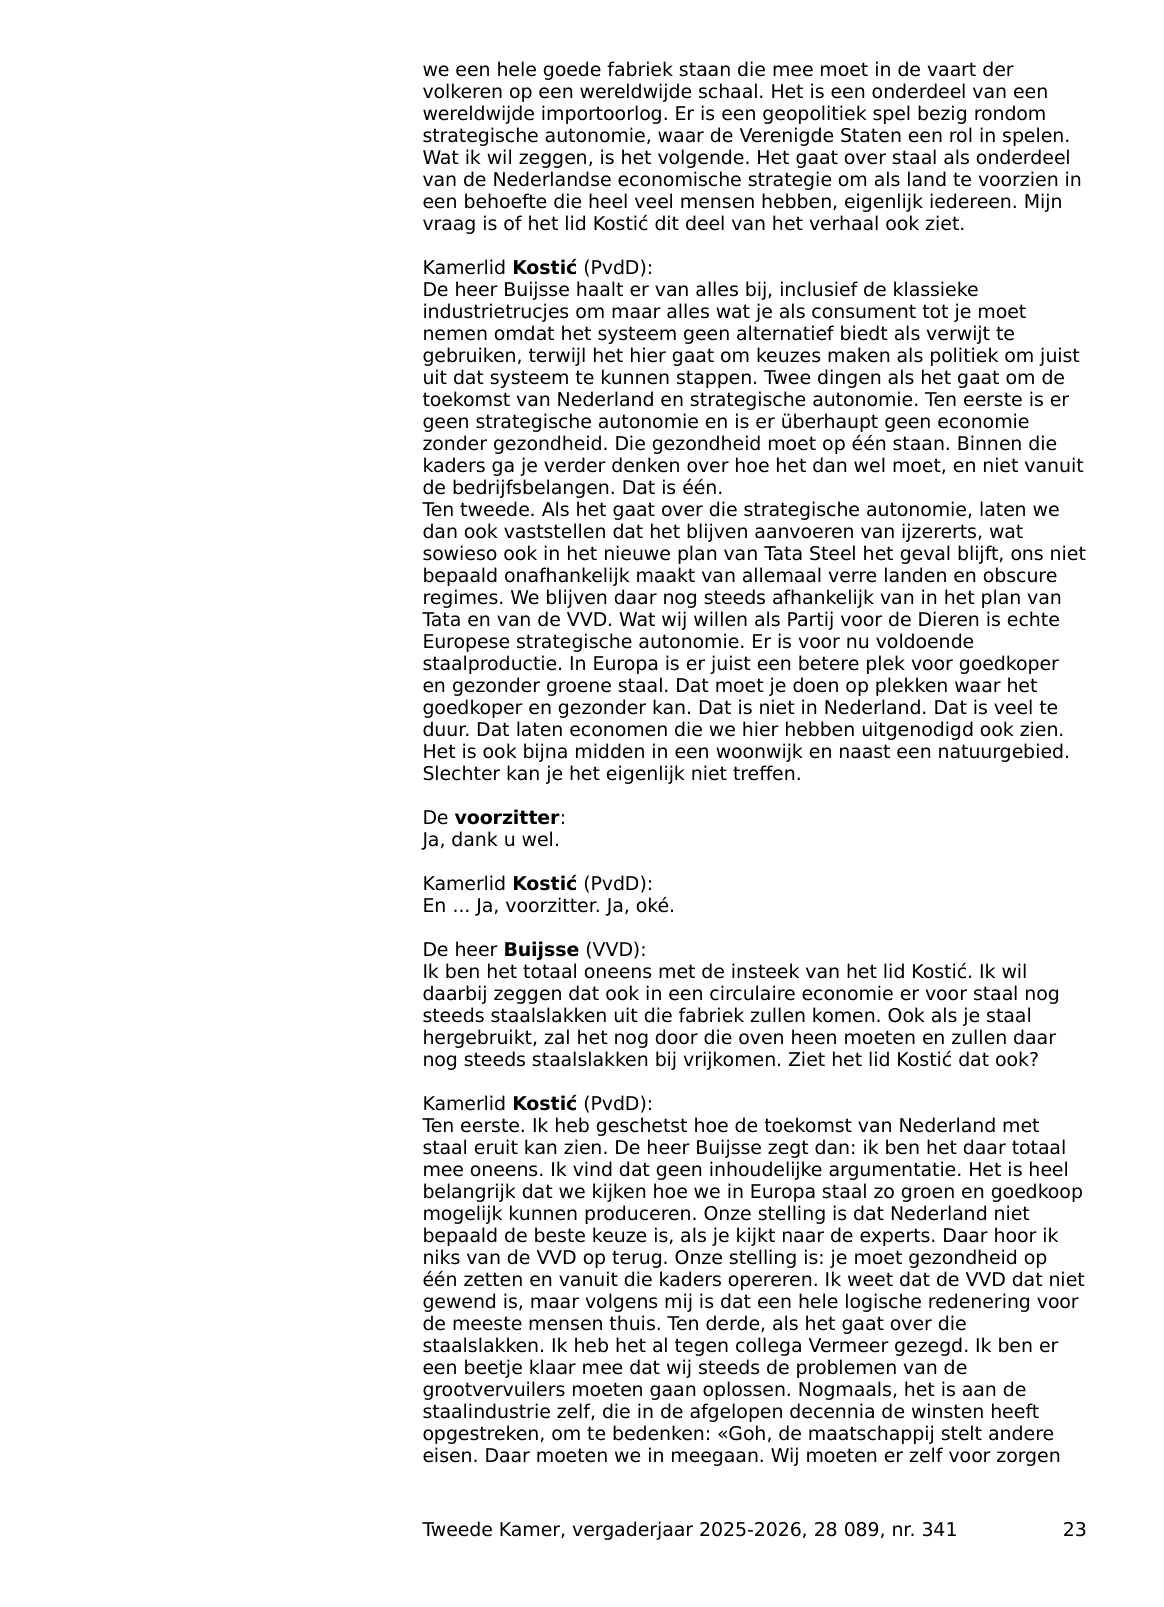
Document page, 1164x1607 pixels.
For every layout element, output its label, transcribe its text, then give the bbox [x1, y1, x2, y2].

text Kamerlid Kostić (PvdD): [422, 1093, 1087, 1115]
text Ten eerste. Ik heb geschetst hoe de toekomst van Nederland met staal eruit kan zien. De heer Buijsse zegt dan: ik ben het daar totaal mee oneens. Ik vind dat geen inhoudelijke argumentatie. Het is heel belangrijk dat we kijken hoe we in Europa staal zo groen en goedkoop mogelijk kunnen produceren. Onze stelling is dat Nederland niet bepaald de beste keuze is, als je kijkt naar de experts. Daar hoor ik niks van de VVD op terug. Onze stelling is: je moet gezondheid op één zetten en vanuit die kaders opereren. Ik weet dat de VVD dat niet gewend is, maar volgens mij is dat een hele logische redenering voor de meeste mensen thuis. Ten derde, als het gaat over die staalslakken. Ik heb het al tegen collega Vermeer gezegd. Ik ben er een beetje klaar mee dat wij steeds de problemen van de grootvervuilers moeten gaan oplossen. Nogmaals, het is aan de staalindustrie zelf, die in de afgelopen decennia de winsten heeft opgestreken, om te bedenken: «Goh, de maatschappij stelt andere eisen. Daar moeten we in meegaan. Wij moeten er zelf voor zorgen [422, 1115, 1087, 1467]
text Kamerlid Kostić (PvdD): [422, 873, 1087, 895]
text De voorzitter: [422, 807, 1087, 829]
text De heer Buijsse (VVD): [422, 939, 1087, 961]
text we een hele goede fabriek staan die mee moet in de vaart der volkeren op een wereldwijde schaal. Het is een onderdeel van een wereldwijde importoorlog. Er is een geopolitiek spel bezig rondom strategische autonomie, waar de Verenigde Staten een rol in spelen. Wat ik wil zeggen, is het volgende. Het gaat over staal als onderdeel van de Nederlandse economische strategie om als land te voorzien in een behoefte die heel veel mensen hebben, eigenlijk iedereen. Mijn vraag is of het lid Kostić dit deel van het verhaal ook ziet. [422, 59, 1087, 235]
text Ik ben het totaal oneens met de insteek van het lid Kostić. Ik wil daarbij zeggen dat ook in een circulaire economie er voor staal nog steeds staalslakken uit die fabriek zullen komen. Ook als je staal hergebruikt, zal het nog door die oven heen moeten en zullen daar nog steeds staalslakken bij vrijkomen. Ziet het lid Kostić dat ook? [422, 961, 1087, 1071]
text Kamerlid Kostić (PvdD): [422, 257, 1087, 279]
text De heer Buijsse haalt er van alles bij, inclusief de klassieke industrietrucjes om maar alles wat je als consument tot je moet nemen omdat het systeem geen alternatief biedt als verwijt te gebruiken, terwijl het hier gaat om keuzes maken als politiek om juist uit dat systeem te kunnen stappen. Twee dingen als het gaat om de toekomst van Nederland en strategische autonomie. Ten eerste is er geen strategische autonomie en is er überhaupt geen economie zonder gezondheid. Die gezondheid moet op één staan. Binnen die kaders ga je verder denken over hoe het dan wel moet, en niet vanuit de bedrijfsbelangen. Dat is één. [422, 279, 1087, 499]
text Ja, dank u wel. [422, 829, 1087, 851]
text En ... Ja, voorzitter. Ja, oké. [422, 895, 1087, 917]
text Ten tweede. Als het gaat over die strategische autonomie, laten we dan ook vaststellen dat het blijven aanvoeren van ijzererts, wat sowieso ook in het nieuwe plan van Tata Steel het geval blijft, ons niet bepaald onafhankelijk maakt van allemaal verre landen en obscure regimes. We blijven daar nog steeds afhankelijk van in het plan van Tata en van de VVD. Wat wij willen als Partij voor de Dieren is echte Europese strategische autonomie. Er is voor nu voldoende staalproductie. In Europa is er juist een betere plek voor goedkoper en gezonder groene staal. Dat moet je doen op plekken waar het goedkoper en gezonder kan. Dat is niet in Nederland. Dat is veel te duur. Dat laten economen die we hier hebben uitgenodigd ook zien. Het is ook bijna midden in een woonwijk en naast een natuurgebied. Slechter kan je het eigenlijk niet treffen. [422, 499, 1087, 784]
